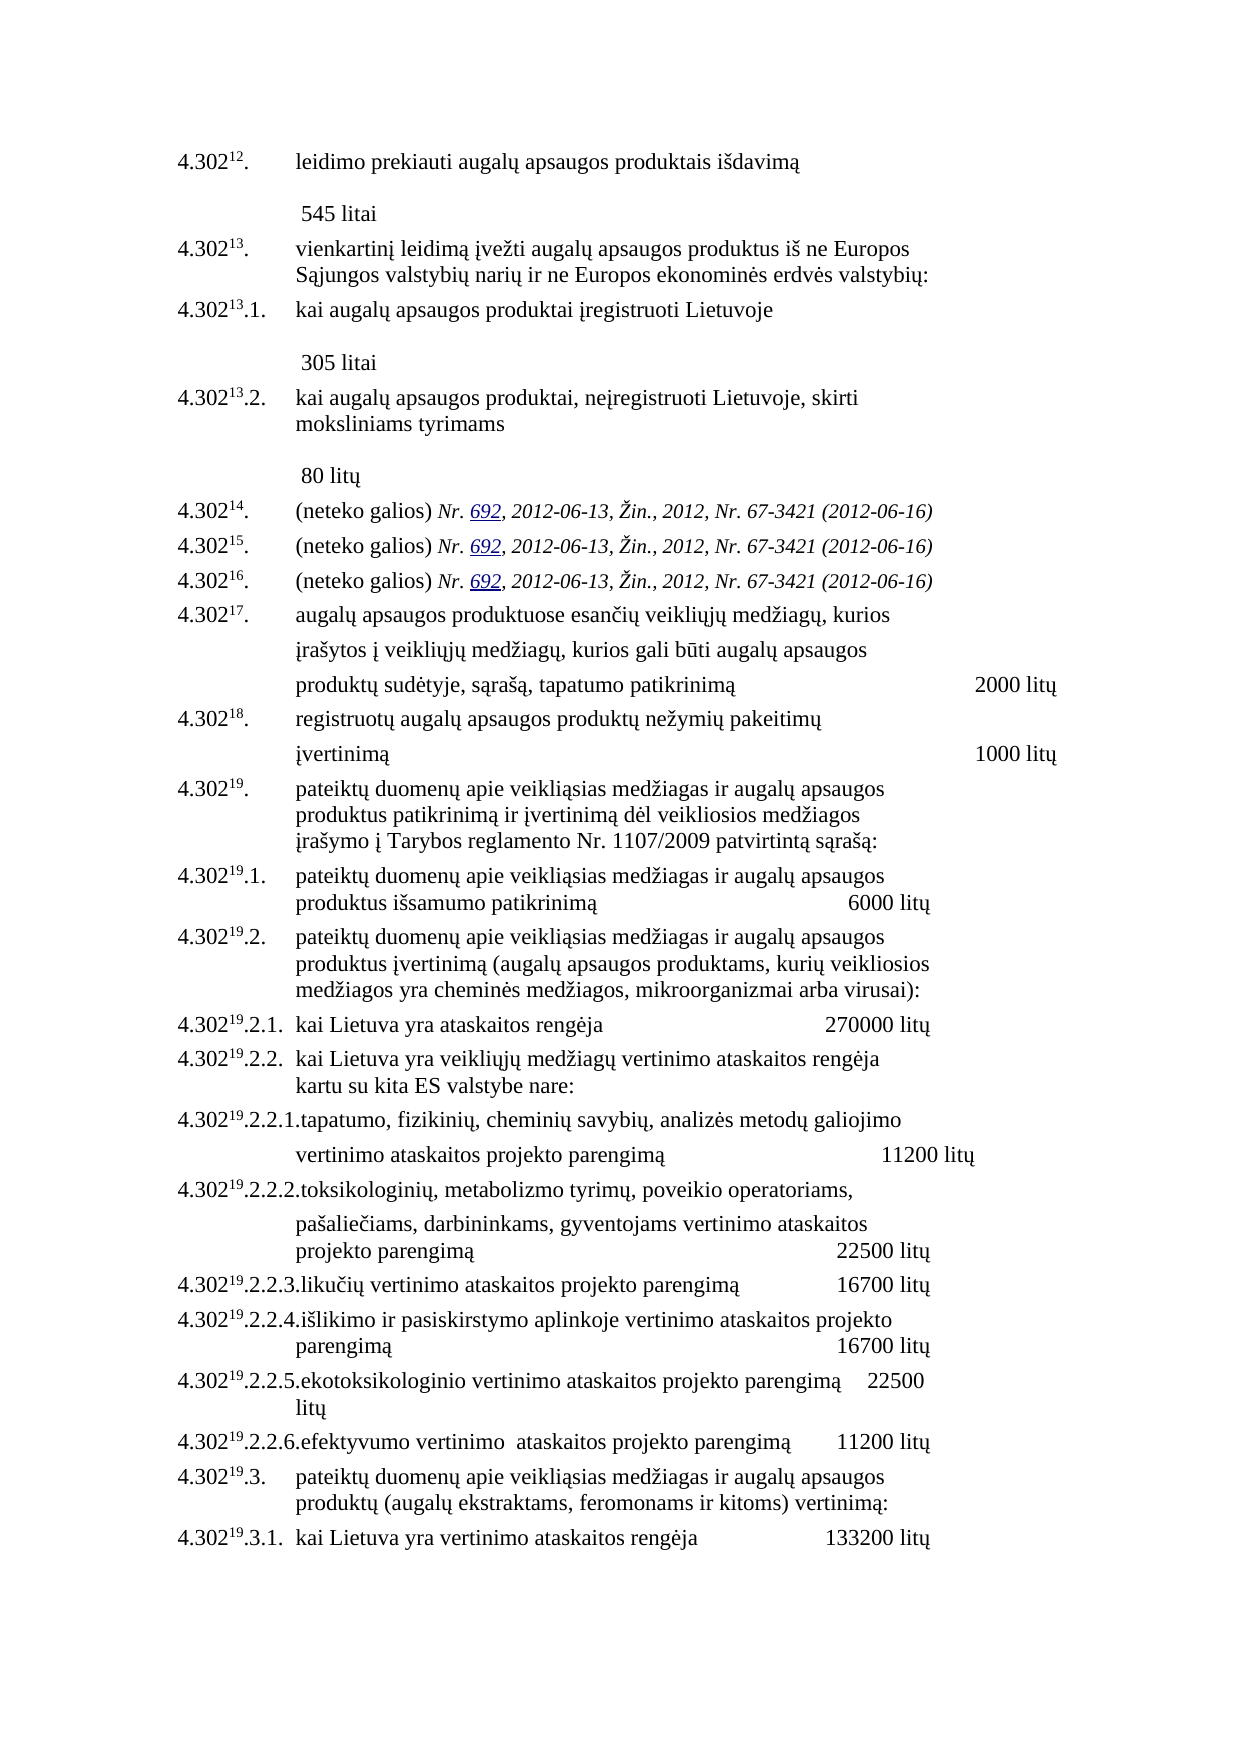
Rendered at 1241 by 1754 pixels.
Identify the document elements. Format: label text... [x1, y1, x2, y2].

text 4.30212. leidimo prekiauti augalų apsaugos produktais išdavimą 545 litai [177, 148, 930, 227]
text 4.30215. (neteko galios) Nr. 692, 2012-06-13, Žin., 2012, Nr. 67-3421 (2012-06-16) [177, 532, 974, 558]
subtitle vertinimo ataskaitos projekto parengimą 11200 litų [177, 1141, 974, 1167]
subtitle pašaliečiams, darbininkams, gyventojams vertinimo ataskaitos projekto parengimą 22500 litų [177, 1210, 930, 1263]
text 4.30213.1. kai augalų apsaugos produktai įregistruoti Lietuvoje 305 litai [177, 296, 930, 375]
text 4.30219.3. pateiktų duomenų apie veikliąsias medžiagas ir augalų apsaugos produktų (augalų ekstraktams, feromonams ir kitoms) vertinimą: [177, 1463, 930, 1516]
subtitle 4.30219.2.2.1.tapatumo, fizikinių, cheminių savybių, analizės metodų galiojimo [177, 1106, 974, 1133]
text 4.30219.3.1. kai Lietuva yra vertinimo ataskaitos rengėja 133200 litų [177, 1524, 930, 1550]
subtitle 4.30219.1. pateiktų duomenų apie veikliąsias medžiagas ir augalų apsaugos produktus išsamumo patikrinimą 6000 litų [177, 862, 930, 915]
subtitle 4.30219.2. pateiktų duomenų apie veikliąsias medžiagas ir augalų apsaugos produktus įvertinimą (augalų apsaugos produktams, kurių veikliosios medžiagos yra cheminės medžiagos, mikroorganizmai arba virusai): [177, 923, 930, 1002]
text įrašytos į veikliųjų medžiagų, kurios gali būti augalų apsaugos [177, 636, 1122, 662]
text produktų sudėtyje, sąrašą, tapatumo patikrinimą 2000 litų [177, 671, 1122, 697]
text 4.30219. pateiktų duomenų apie veikliąsias medžiagas ir augalų apsaugos produktus patikrinimą ir įvertinimą dėl veikliosios medžiagos įrašymo į Tarybos reglamento Nr. 1107/2009 patvirtintą sąrašą: [177, 775, 930, 854]
subtitle 4.30219.2.2. kai Lietuva yra veikliųjų medžiagų vertinimo ataskaitos rengėja kartu su kita ES valstybe nare: [177, 1045, 930, 1098]
text 4.30213. vienkartinį leidimą įvežti augalų apsaugos produktus iš ne Europos Sąjungos valstybių narių ir ne Europos ekonominės erdvės valstybių: [177, 235, 930, 288]
text įvertinimą 1000 litų [177, 740, 1122, 766]
subtitle 4.30219.2.2.5.ekotoksikologinio vertinimo ataskaitos projekto parengimą 22500 litų [177, 1367, 930, 1420]
text 4.30219.2.2.4.išlikimo ir pasiskirstymo aplinkoje vertinimo ataskaitos projekto parengimą 16700 litų [177, 1306, 930, 1359]
text 4.30218. registruotų augalų apsaugos produktų nežymių pakeitimų [177, 705, 1122, 732]
text 4.30217. augalų apsaugos produktuose esančių veikliųjų medžiagų, kurios [177, 601, 1122, 628]
subtitle 4.30213.2. kai augalų apsaugos produktai, neįregistruoti Lietuvoje, skirti moksliniams tyrimams 80 litų [177, 383, 930, 489]
text 4.30219.2.2.3.likučių vertinimo ataskaitos projekto parengimą 16700 litų [177, 1271, 930, 1298]
text 4.30216. (neteko galios) Nr. 692, 2012-06-13, Žin., 2012, Nr. 67-3421 (2012-06-16) [177, 567, 945, 593]
subtitle 4.30219.2.2.6.efektyvumo vertinimo ataskaitos projekto parengimą 11200 litų [177, 1428, 930, 1454]
text 4.30214. (neteko galios) Nr. 692, 2012-06-13, Žin., 2012, Nr. 67-3421 (2012-06-16) [177, 497, 1107, 524]
text 4.30219.2.1. kai Lietuva yra ataskaitos rengėja 270000 litų [177, 1011, 930, 1037]
subtitle 4.30219.2.2.2.toksikologinių, metabolizmo tyrimų, poveikio operatoriams, [177, 1176, 930, 1202]
